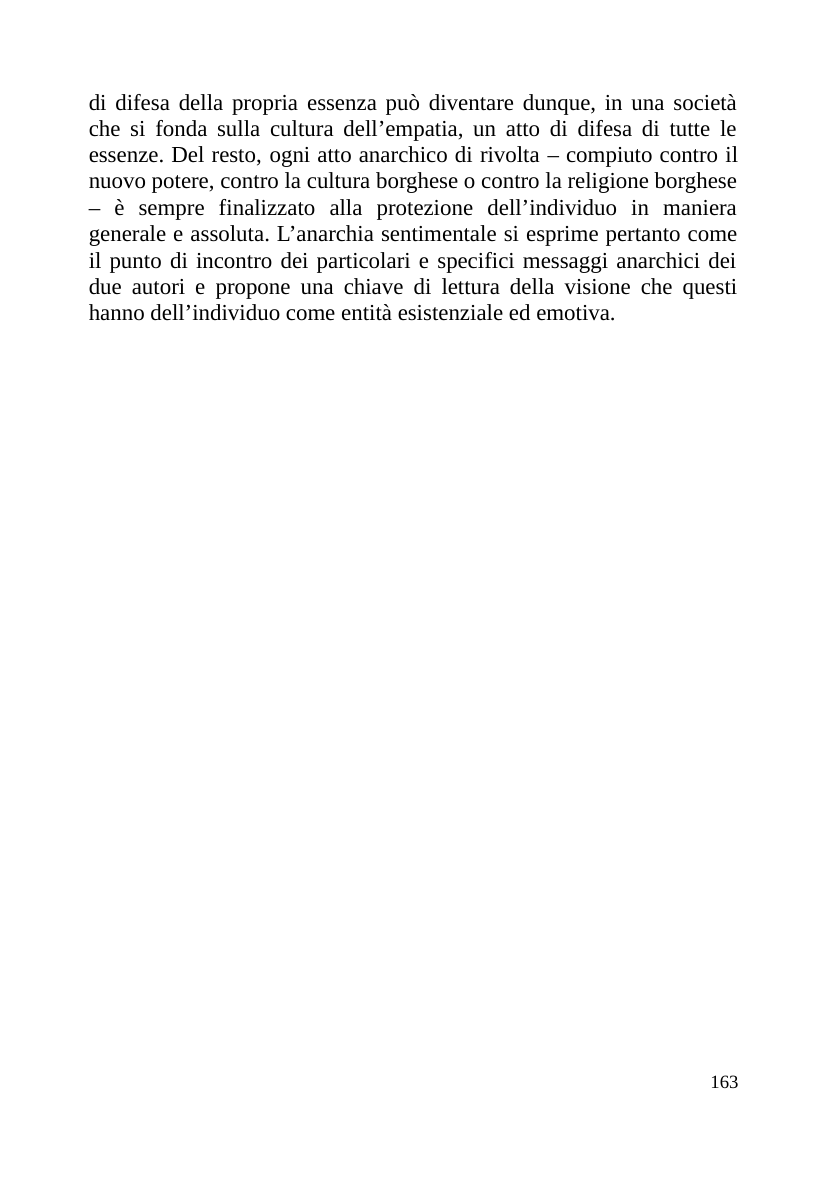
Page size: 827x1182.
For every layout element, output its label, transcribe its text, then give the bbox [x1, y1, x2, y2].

text di difesa della propria essenza può diventare dunque, in una società che si fonda sulla cultura dell’empatia, un atto di difesa di tutte le essenze. Del resto, ogni atto anarchico di rivolta ‒ compiuto contro il nuovo potere, contro la cultura borghese o contro la religione borghese ‒ è sempre finalizzato alla protezione dell’individuo in maniera generale e assoluta. L’anarchia sentimentale si esprime pertanto come il punto di incontro dei particolari e specifici messaggi anarchici dei due autori e propone una chiave di lettura della visione che questi hanno dell’individuo come entità esistenziale ed emotiva. [88, 88, 738, 326]
